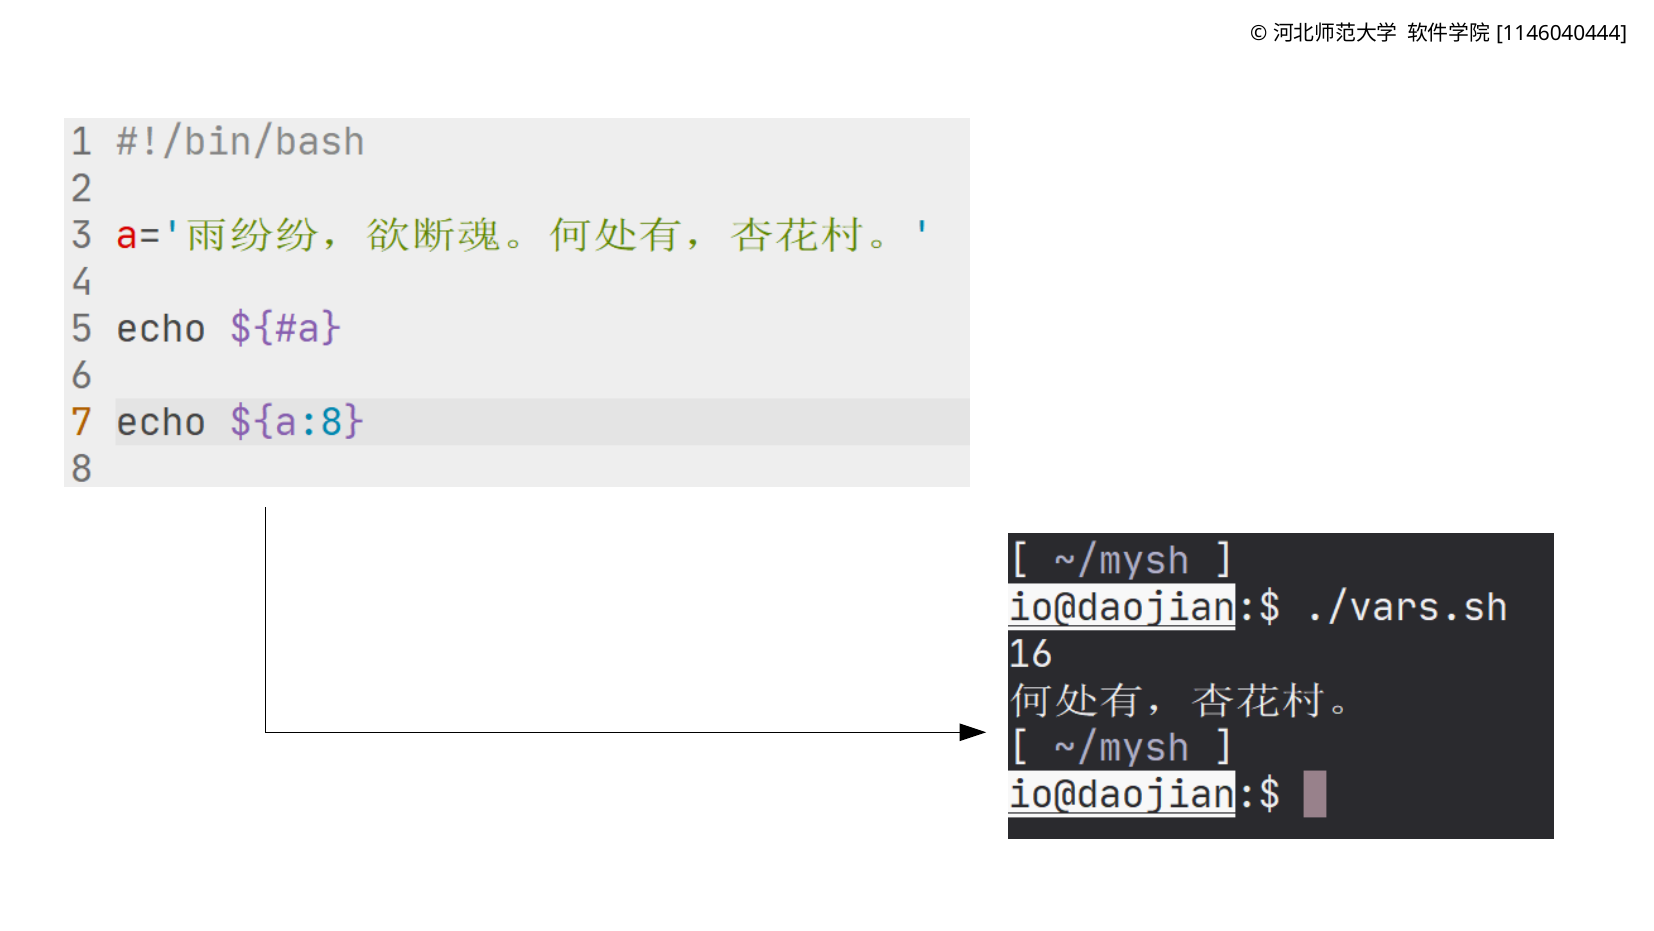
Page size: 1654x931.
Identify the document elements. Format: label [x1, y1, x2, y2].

picture [64, 118, 970, 487]
picture [1008, 533, 1554, 839]
